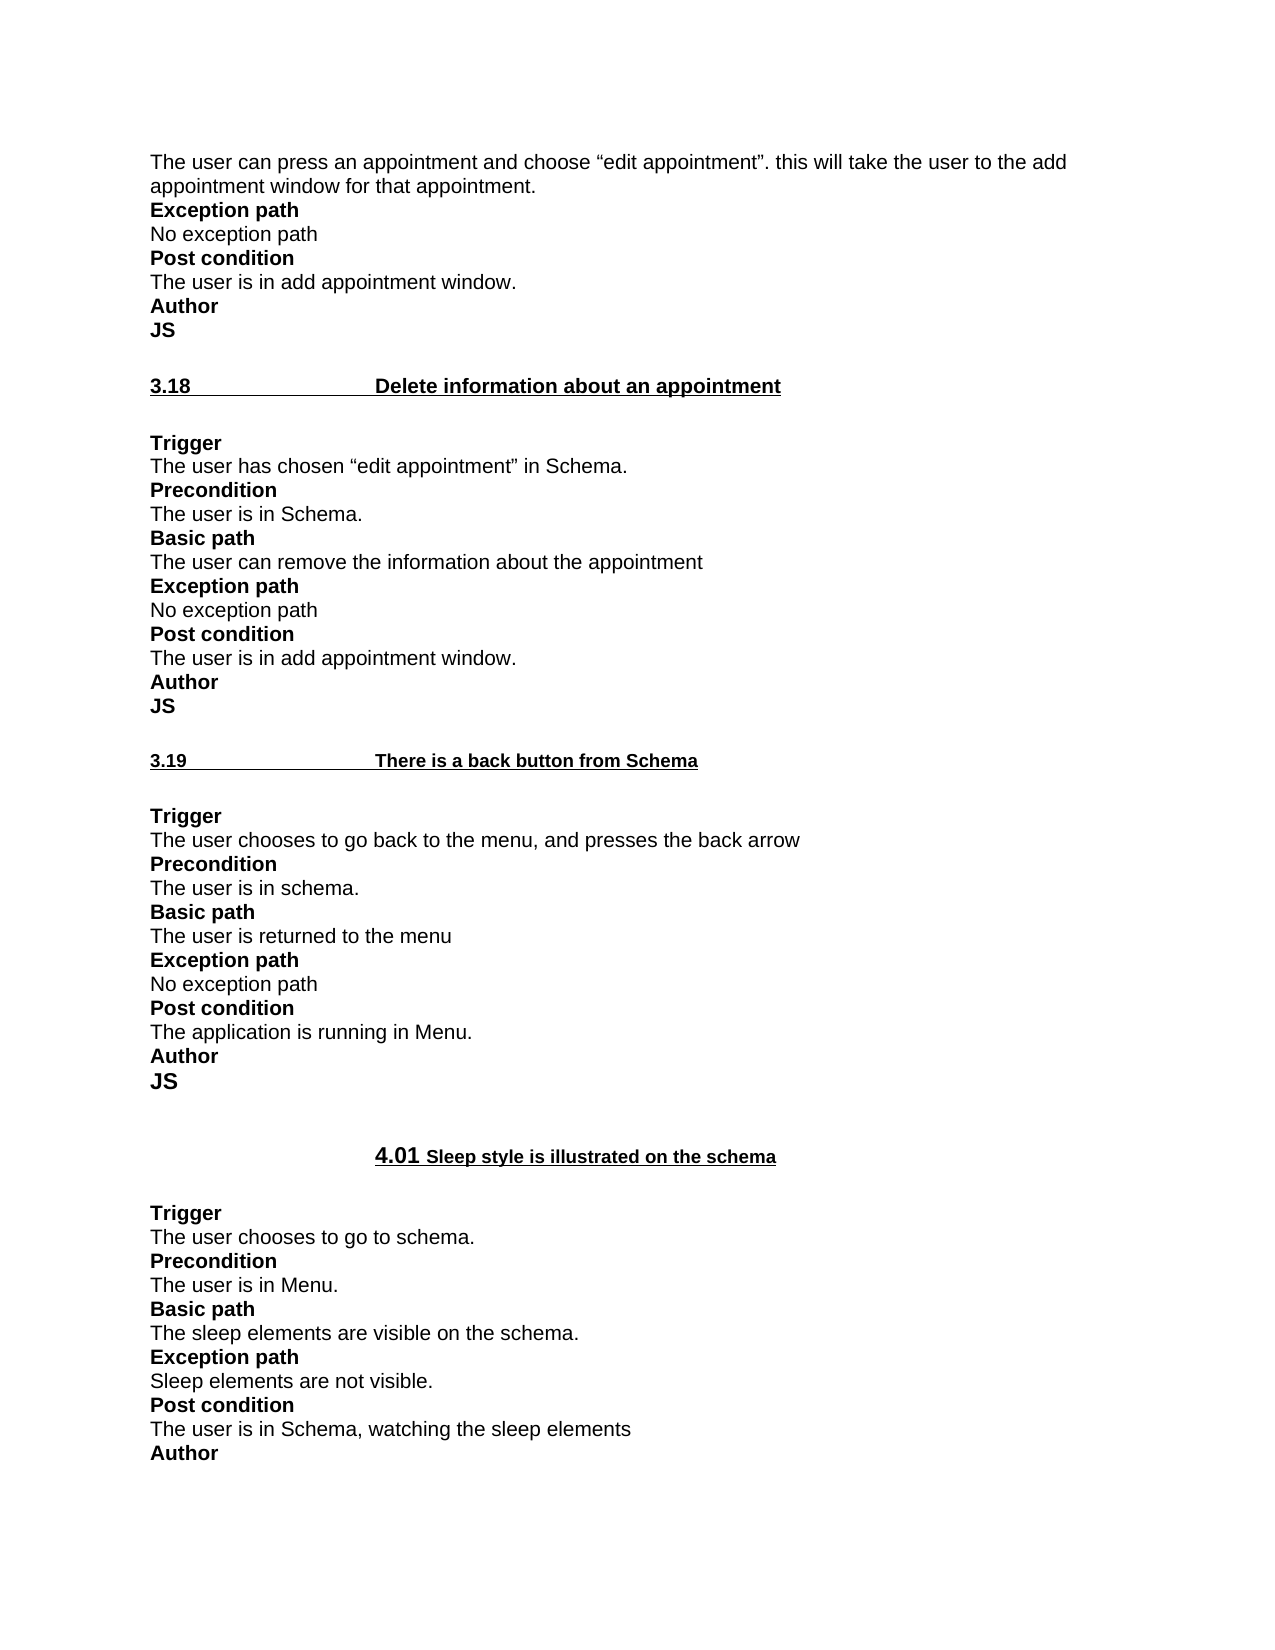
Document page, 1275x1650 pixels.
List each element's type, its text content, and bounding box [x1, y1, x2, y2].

text Trigger The user chooses to go to schema. Precondition The user is in Menu. Basic path The sleep elements are visible on the schema. Exception path Sleep elements are not visible. Post condition The user is in Schema, watching the sleep elements Author [150, 1168, 1125, 1464]
text 4.01 Sleep style is illustrated on the schema [375, 1118, 1125, 1168]
text The user can press an appointment and choose “edit appointment”. this will take the user to the add appointment window for that appointment. Exception path No exception path Post condition The user is in add appointment window. Author JS 3.18 Delete information about an appointment Trigger The user has chosen “edit appointment” in Schema. Precondition The user is in Schema. Basic path The user can remove the information about the appointment Exception path No exception path Post condition The user is in add appointment window. Author JS 3.19 There is a back button from Schema Trigger The user chooses to go back to the menu, and presses the back arrow Precondition The user is in schema. Basic path The user is returned to the menu Exception path No exception path Post condition The application is running in Menu. Author JS [150, 150, 1125, 1118]
